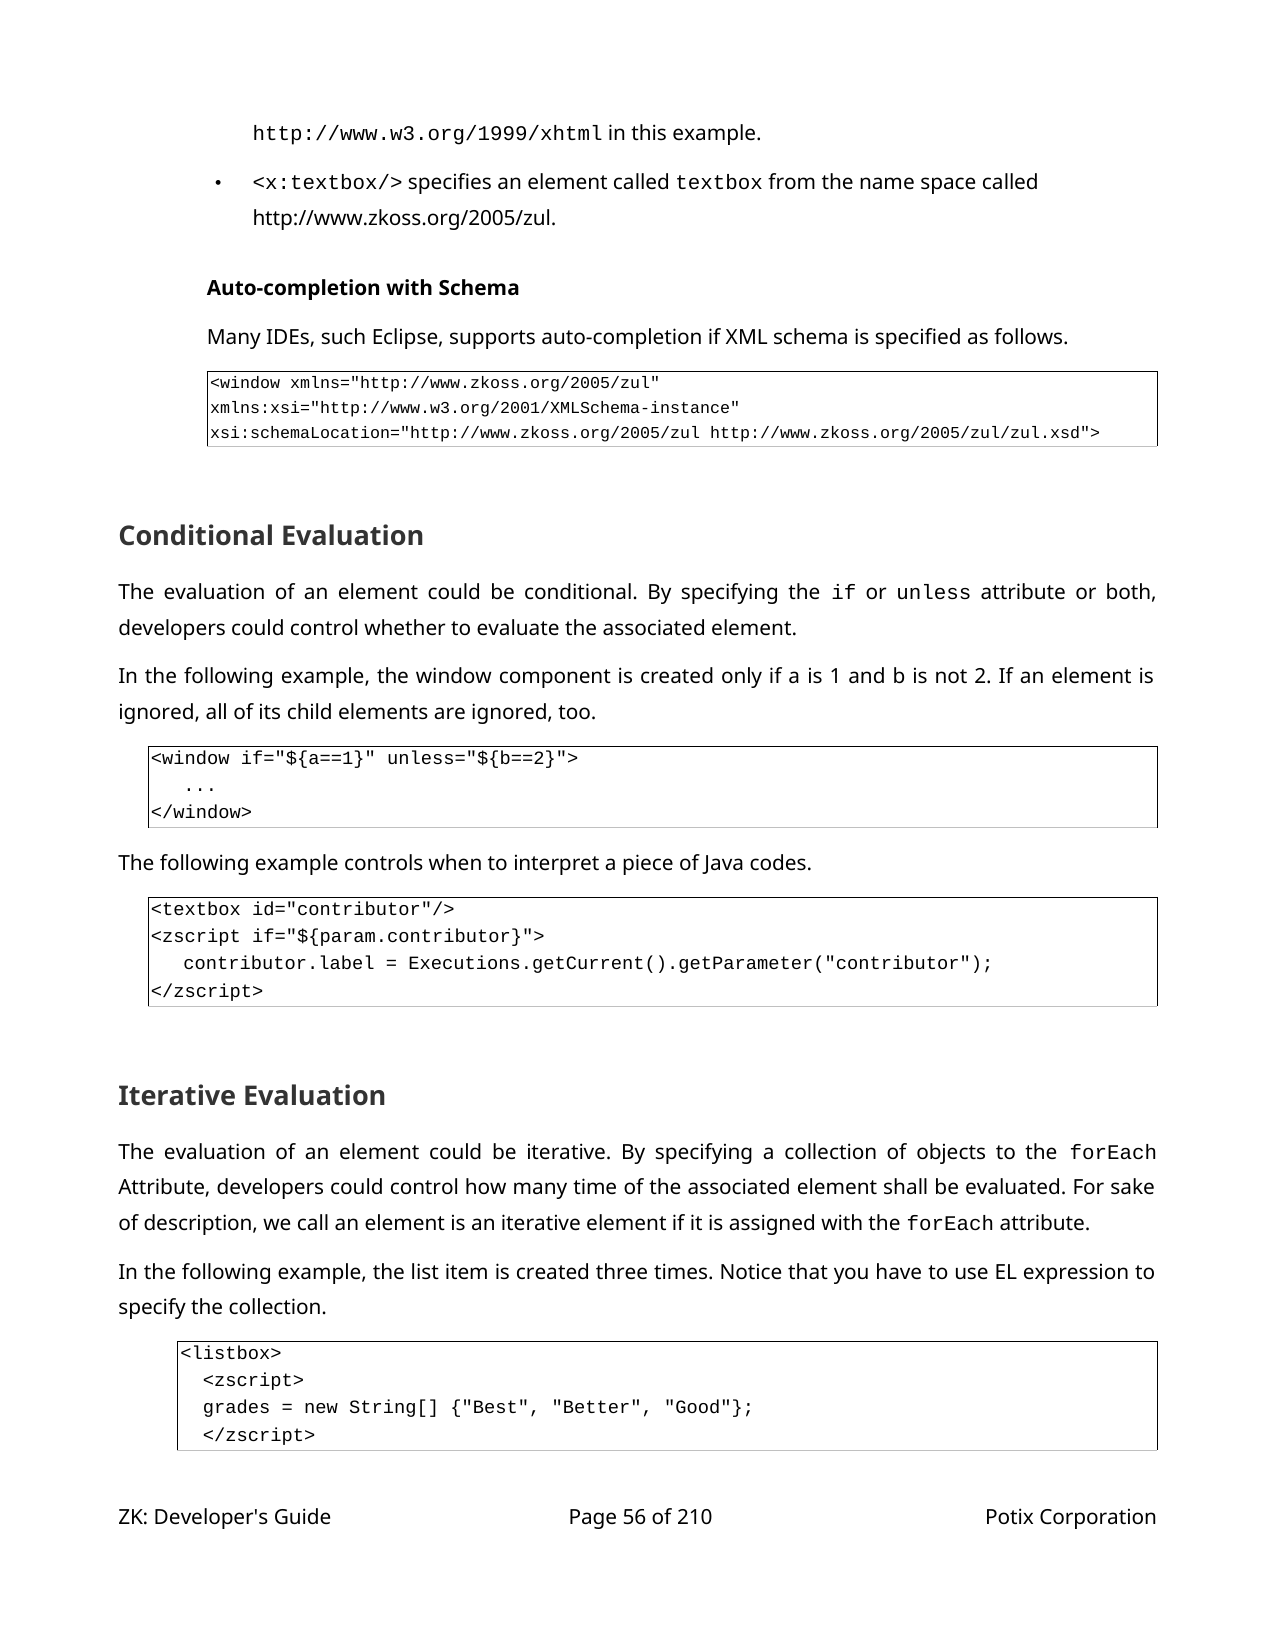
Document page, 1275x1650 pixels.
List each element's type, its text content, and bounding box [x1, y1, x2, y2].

text ... [149, 773, 1157, 797]
subtitle Auto-completion with Schema [207, 273, 1157, 302]
text <window xmlns="http://www.zkoss.org/2005/zul" [208, 372, 1157, 393]
text grades = new String[] {"Best", "Better", "Good"}; [178, 1395, 1157, 1419]
text <zscript if="${param.contributor}"> [149, 924, 1157, 948]
text </zscript> [178, 1422, 1157, 1450]
list <x:textbox/> specifies an element called textbox from the name space called http://www.zkoss.org/2005/zul. [215, 167, 1157, 231]
text The evaluation of an element could be iterative. By specifying a collection of objects to the forEach Attribute, developers could control how many time of the associated element shall be evaluated. For sake of description, we call an element is an iterative element if it is assigned with the forEach attribute. [118, 1137, 1157, 1236]
text </window> [149, 800, 1157, 827]
text Many IDEs, such Eclipse, supports auto-completion if XML schema is specified as follows. [207, 322, 1157, 351]
text The evaluation of an element could be conditional. By specifying the if or unless attribute or both, developers could control whether to evaluate the associated element. [118, 577, 1157, 641]
text In the following example, the window component is created only if a is 1 and b is not 2. If an element is ignored, all of its child elements are ignored, too. [118, 662, 1157, 725]
text The following example controls when to interpret a piece of Java codes. [118, 848, 1157, 876]
text </zscript> [149, 978, 1157, 1006]
text <listbox> [178, 1342, 1157, 1365]
text <textbox id="contributor"/> [149, 898, 1157, 921]
text xmlns:xsi="http://www.w3.org/2001/XMLSchema-instance" [208, 396, 1157, 418]
text xsi:schemaLocation="http://www.zkoss.org/2005/zul http://www.zkoss.org/2005/zul/zul.xsd"> [208, 421, 1157, 446]
text <zscript> [178, 1368, 1157, 1392]
subtitle Conditional Evaluation [118, 517, 1157, 554]
text <window if="${a==1}" unless="${b==2}"> [149, 747, 1157, 770]
text contributor.label = Executions.getCurrent().getParameter("contributor"); [149, 951, 1157, 976]
subtitle Iterative Evaluation [118, 1077, 1157, 1113]
list http://www.w3.org/1999/xhtml in this example. [215, 118, 1157, 147]
text In the following example, the list item is created three times. Notice that you have to use EL expression to specify the collection. [118, 1257, 1157, 1320]
